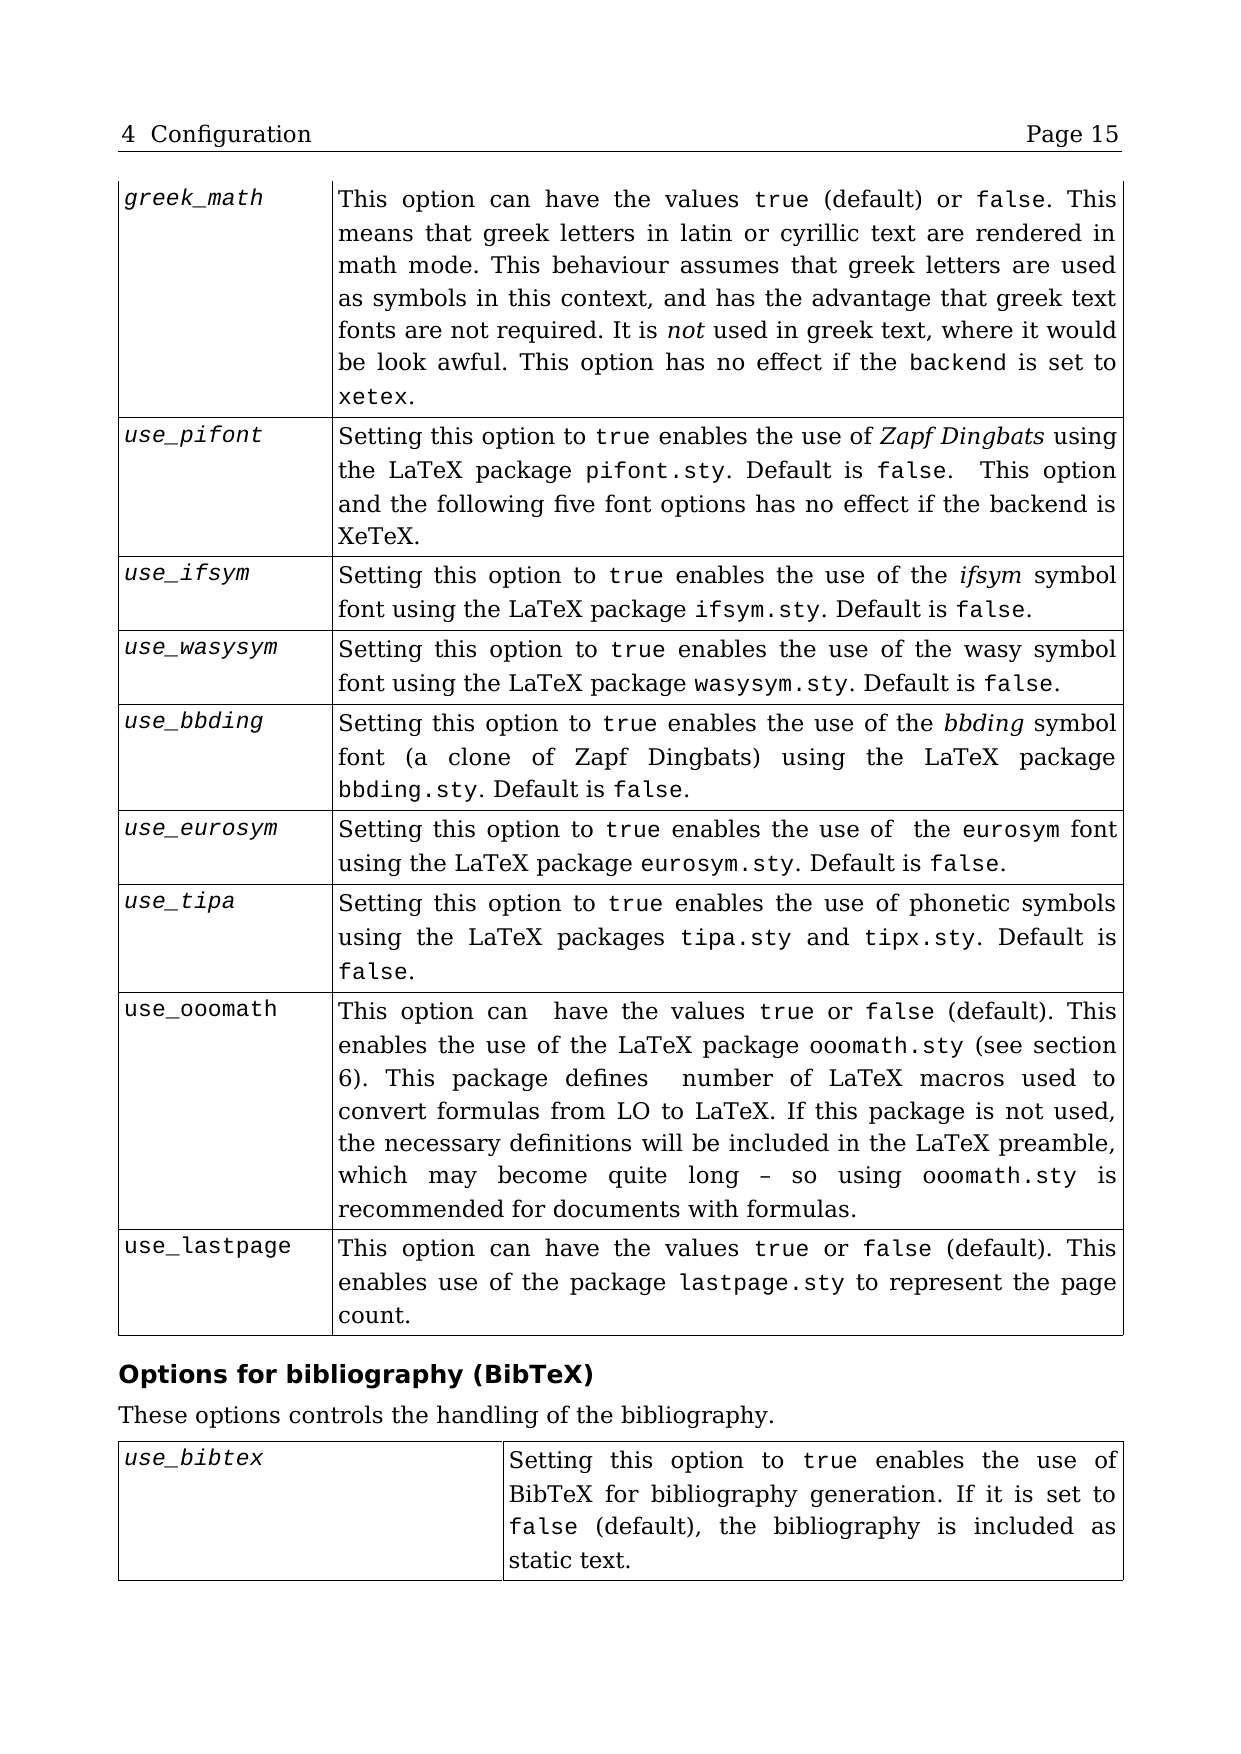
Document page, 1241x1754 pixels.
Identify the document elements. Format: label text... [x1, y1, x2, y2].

table_cell use_ifsym [119, 557, 332, 630]
table_header use_bibtex [119, 1442, 502, 1580]
table_header Setting this option to true enables the use of BibTeX for bibliography generation. If it is set to false (default), the bibliography is included as static text. [504, 1442, 1123, 1580]
table_cell use_lastpage [119, 1230, 332, 1335]
table_cell This option can have the values true or false (default). This enables the use of the LaTeX package ooomath.sty (see section 6). This package defines number of LaTeX macros used to convert formulas from LO to LaTeX. If this package is not used, the necessary definitions will be included in the LaTeX preamble, which may become quite long – so using ooomath.sty is recommended for documents with formulas. [333, 993, 1123, 1229]
table_cell use_bbding [119, 705, 332, 810]
table_cell greek_math [119, 181, 332, 417]
subtitle Options for bibliography (BibTeX) [118, 1360, 1122, 1389]
table_cell Setting this option to true enables the use of the bbding symbol font (a clone of Zapf Dingbats) using the LaTeX package bbding.sty. Default is false. [333, 705, 1123, 810]
table_cell use_ooomath [119, 993, 332, 1229]
table_cell use_tipa [119, 885, 332, 992]
table_cell use_wasysym [119, 631, 332, 704]
table_cell Setting this option to true enables the use of the eurosym font using the LaTeX package eurosym.sty. Default is false. [333, 811, 1123, 884]
table_cell This option can have the values true or false (default). This enables use of the package lastpage.sty to represent the page count. [333, 1230, 1123, 1335]
table_cell use_eurosym [119, 811, 332, 884]
table_cell Setting this option to true enables the use of phonetic symbols using the LaTeX packages tipa.sty and tipx.sty. Default is false. [333, 885, 1123, 992]
text These options controls the handling of the bibliography. [118, 1402, 1122, 1429]
table_cell This option can have the values true (default) or false. This means that greek letters in latin or cyrillic text are rendered in math mode. This behaviour assumes that greek letters are used as symbols in this context, and has the advantage that greek text fonts are not required. It is not used in greek text, where it would be look awful. This option has no effect if the backend is set to xetex. [333, 181, 1123, 417]
table_cell use_pifont [119, 418, 332, 556]
table_cell Setting this option to true enables the use of the wasy symbol font using the LaTeX package wasysym.sty. Default is false. [333, 631, 1123, 704]
table_cell Setting this option to true enables the use of the ifsym symbol font using the LaTeX package ifsym.sty. Default is false. [333, 557, 1123, 630]
table_cell Setting this option to true enables the use of Zapf Dingbats using the LaTeX package pifont.sty. Default is false. This option and the following five font options has no effect if the backend is XeTeX. [333, 418, 1123, 556]
